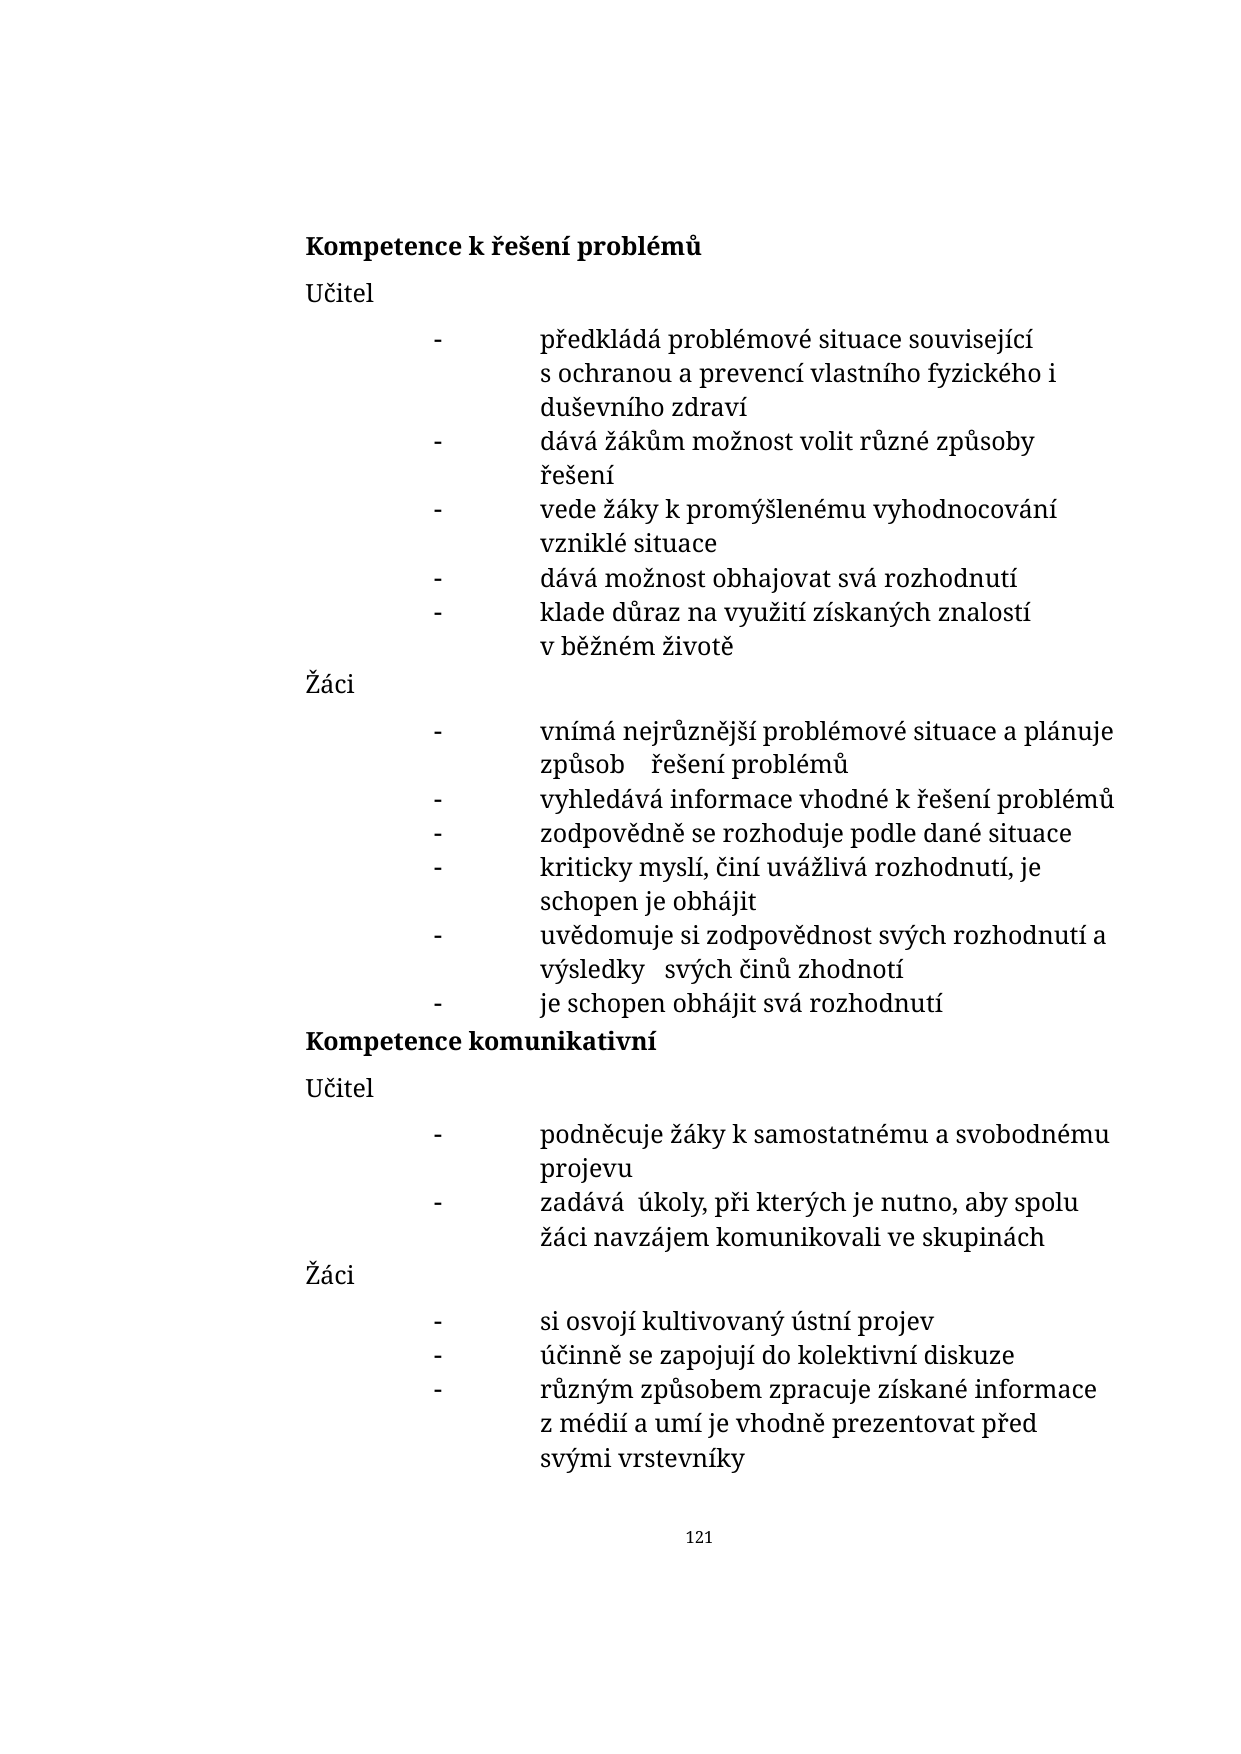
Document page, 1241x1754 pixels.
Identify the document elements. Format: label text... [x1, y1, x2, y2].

text Žáci [305, 1257, 1115, 1291]
text Učitel [305, 1070, 1115, 1104]
text Kompetence komunikativní [305, 1024, 1115, 1058]
list vede žáky k promýšlenému vyhodnocování vzniklé situace [434, 492, 1115, 560]
text Kompetence k řešení problémů [305, 229, 1115, 263]
list účinně se zapojují do kolektivní diskuze [434, 1338, 1115, 1372]
list je schopen obhájit svá rozhodnutí [434, 986, 1115, 1020]
list dává možnost obhajovat svá rozhodnutí [434, 560, 1115, 594]
list předkládá problémové situace související s ochranou a prevencí vlastního fyzického i duševního zdraví [434, 322, 1115, 424]
list klade důraz na využití získaných znalostí v běžném životě [434, 594, 1115, 662]
list podněcuje žáky k samostatnému a svobodnému projevu [434, 1117, 1115, 1185]
text Učitel [305, 275, 1115, 309]
text Žáci [305, 667, 1115, 701]
list vyhledává informace vhodné k řešení problémů [434, 781, 1115, 815]
list různým způsobem zpracuje získané informace z médií a umí je vhodně prezentovat před svými vrstevníky [434, 1372, 1115, 1474]
list zadává úkoly, při kterých je nutno, aby spolu žáci navzájem komunikovali ve skupinách [434, 1185, 1115, 1253]
list zodpovědně se rozhoduje podle dané situace [434, 815, 1115, 849]
list si osvojí kultivovaný ústní projev [434, 1304, 1115, 1338]
list uvědomuje si zodpovědnost svých rozhodnutí a výsledky svých činů zhodnotí [434, 917, 1115, 986]
list vnímá nejrůznější problémové situace a plánuje způsob řešení problémů [434, 713, 1115, 781]
list kriticky myslí, činí uvážlivá rozhodnutí, je schopen je obhájit [434, 849, 1115, 917]
list dává žákům možnost volit různé způsoby řešení [434, 424, 1115, 492]
